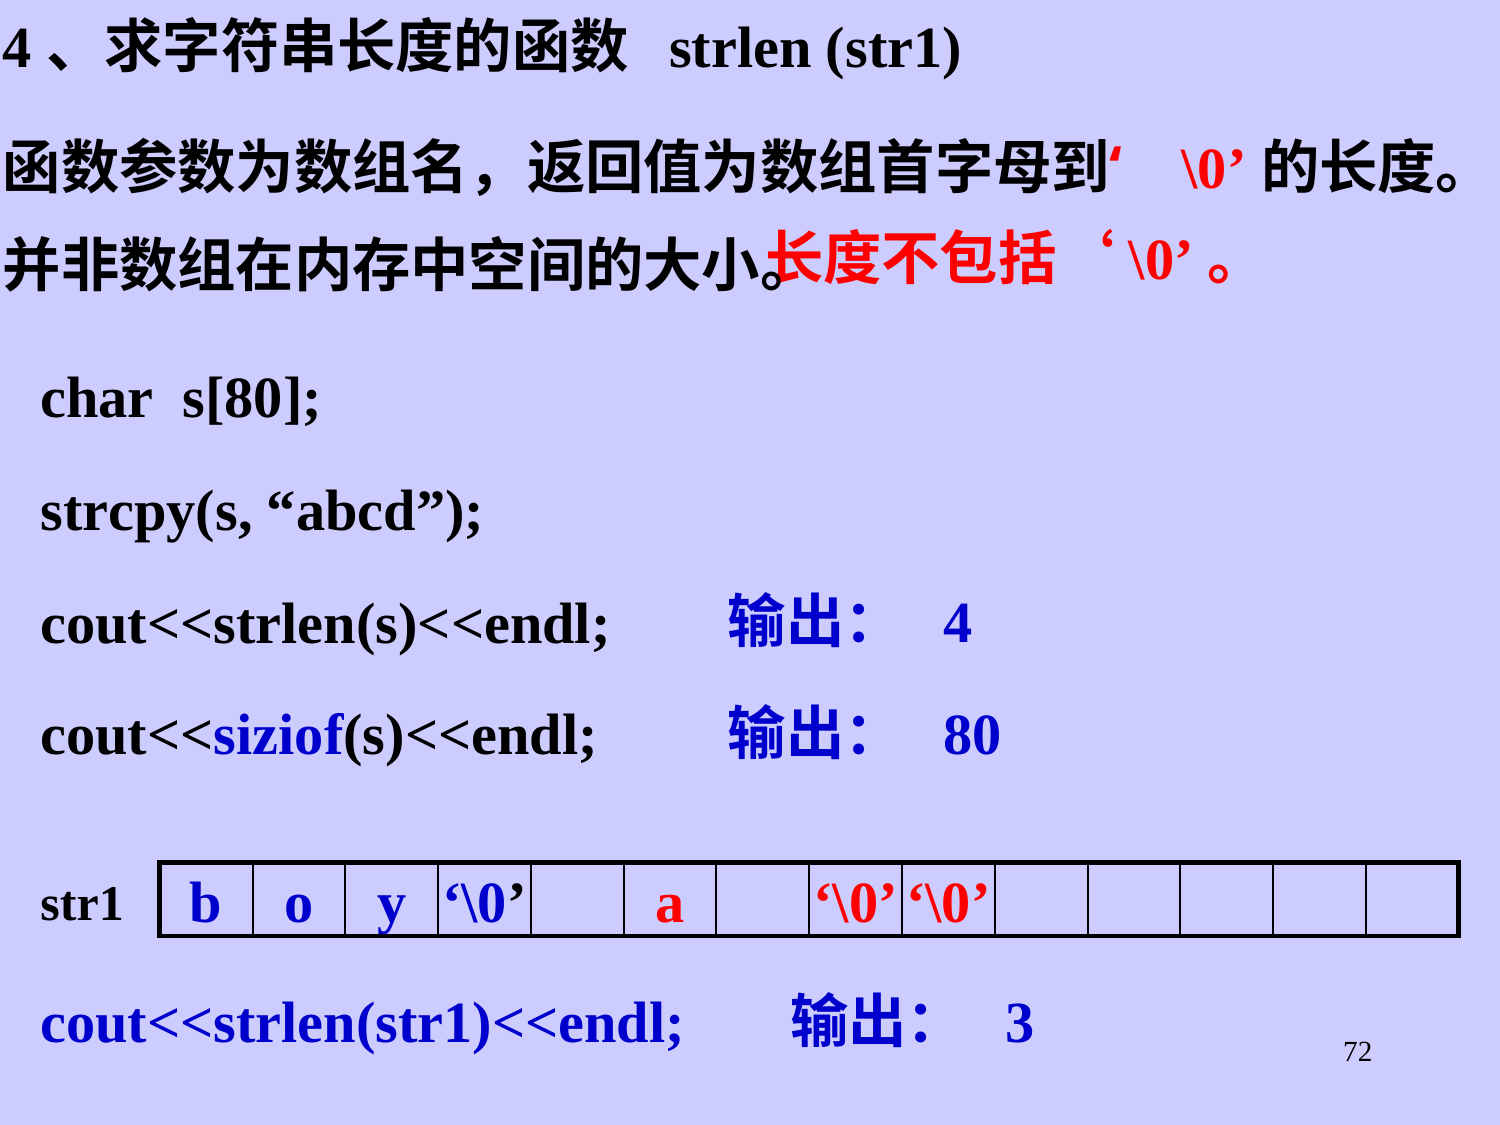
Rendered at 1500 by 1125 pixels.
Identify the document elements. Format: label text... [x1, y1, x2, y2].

text_box ‘\0’ [810, 865, 901, 934]
text_box 输出： 80 [724, 687, 1051, 769]
text_box 4、求字符串长度的函数 strlen (str1) [0, 0, 1500, 81]
text_box 输出： 3 [787, 975, 1113, 1056]
text_box 函数参数为数组名，返回值为数组首字母到‘\0’的长度。并非数组在内存中空间的大小。 [0, 99, 1500, 300]
text_box char s[80]; strcpy(s, “abcd”); cout<<strlen(s)<<endl; [37, 350, 738, 658]
text_box ‘\0’ [439, 865, 530, 934]
text_box a [625, 865, 715, 934]
text_box o [254, 865, 344, 934]
text_box str1 [37, 862, 160, 933]
text_box y [346, 865, 437, 934]
text_box b [162, 865, 252, 934]
text_box ‘\0’ [903, 865, 994, 934]
text_box cout<<strlen(str1)<<endl; [37, 975, 738, 1056]
text_box 输出： 4 [724, 575, 1051, 656]
text_box cout<<siziof(s)<<endl; [37, 687, 724, 769]
text_box [1074, 1025, 1388, 1101]
